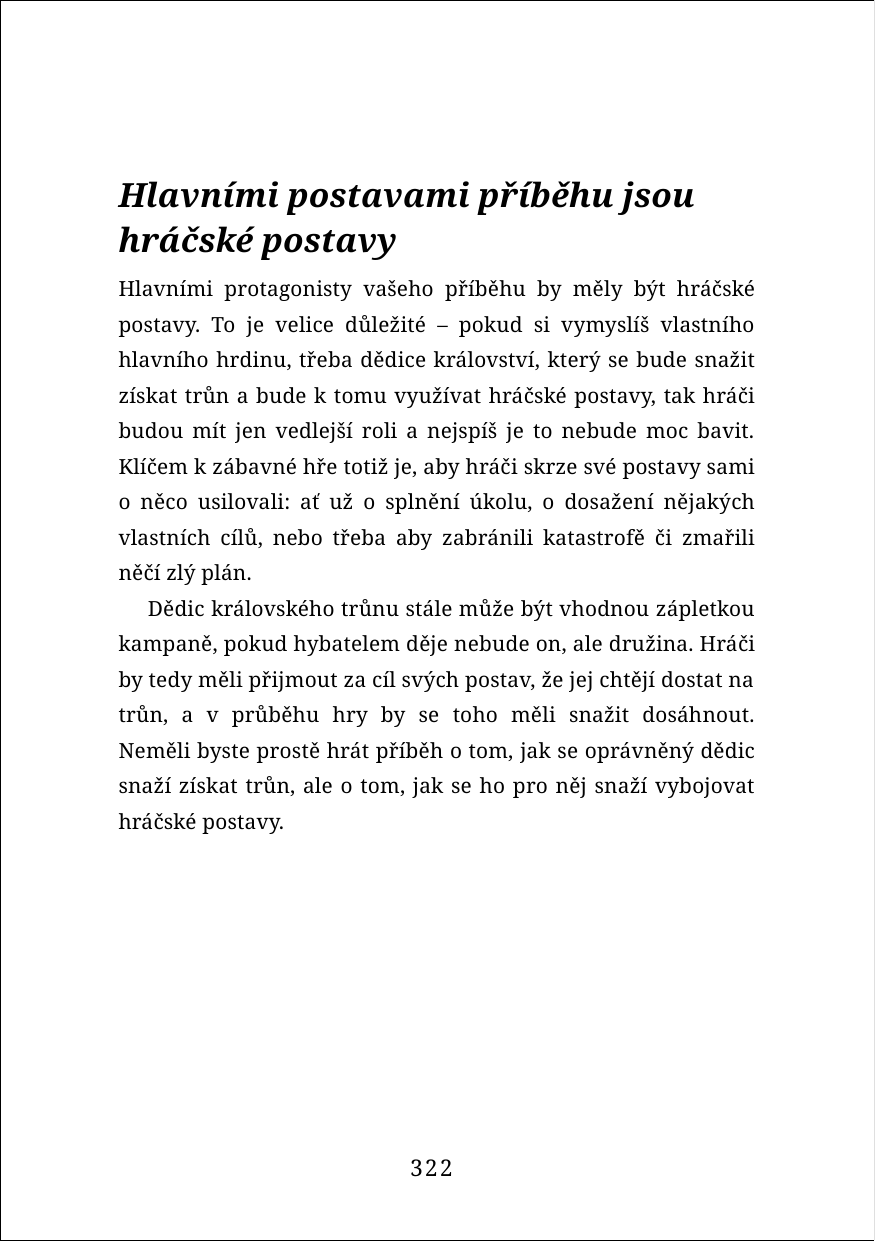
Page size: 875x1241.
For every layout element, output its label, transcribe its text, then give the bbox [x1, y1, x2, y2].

subtitle Hlavními postavami příběhu jsou hráčské postavy [118, 172, 756, 263]
text Hlavními protagonisty vašeho příběhu by měly být hráčské postavy. To je velice důležité – pokud si vymyslíš vlastního hlavního hrdinu, třeba dědice království, který se bude snažit získat trůn a bude k tomu využívat hráčské postavy, tak hráči budou mít jen vedlejší roli a nejspíš je to nebude moc bavit. Klíčem k zábavné hře totiž je, aby hráči skrze své postavy sami o něco usilovali: ať už o splnění úkolu, o dosažení nějakých vlastních cílů, nebo třeba aby zabránili katastrofě či zmařili něčí zlý plán. Dědic královského trůnu stále může být vhodnou zápletkou kampaně, pokud hybatelem děje nebude on, ale družina. Hráči by tedy měli přijmout za cíl svých postav, že jej chtějí dostat na trůn, a v průběhu hry by se toho měli snažit dosáhnout. Neměli byste prostě hrát příběh o tom, jak se oprávněný dědic snaží získat trůn, ale o tom, jak se ho pro něj snaží vybojovat hráčské postavy. [118, 274, 756, 836]
